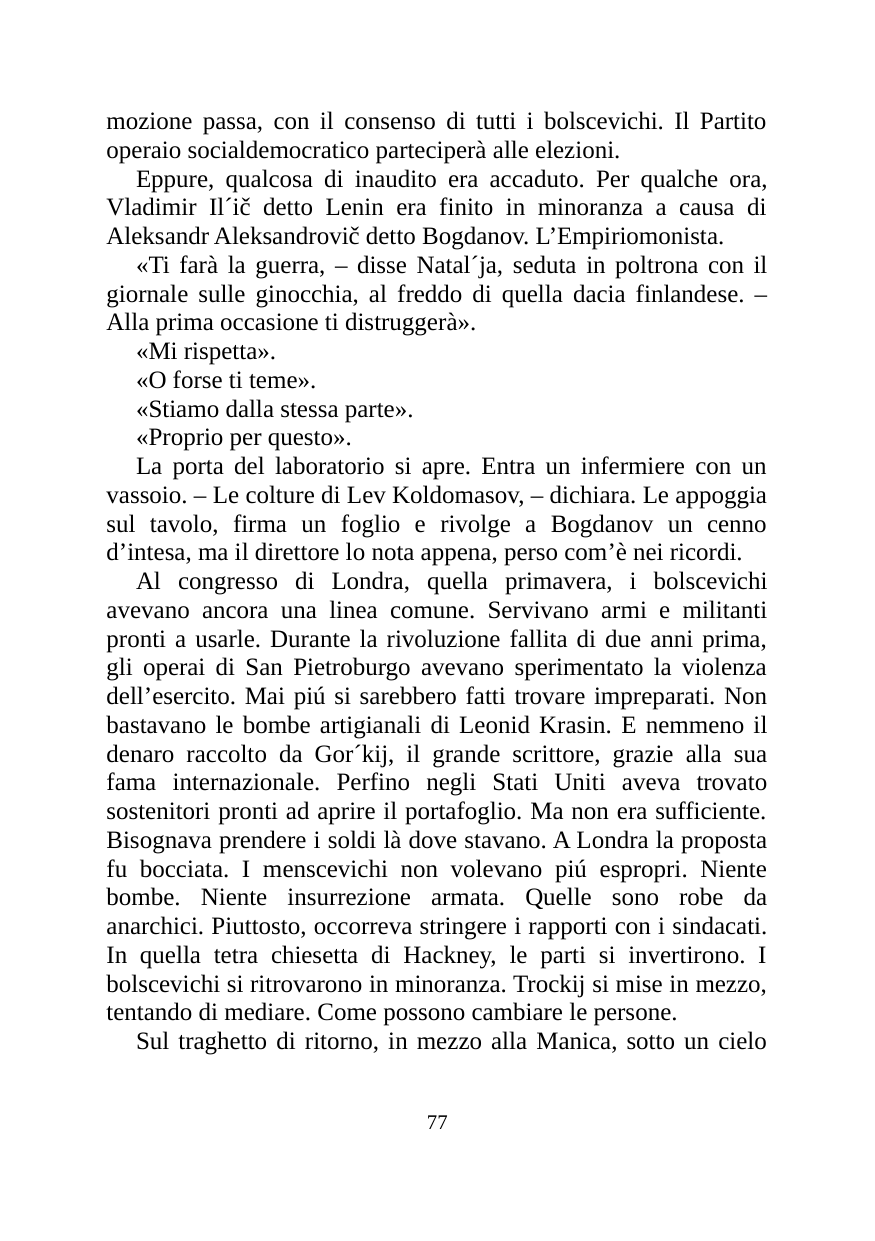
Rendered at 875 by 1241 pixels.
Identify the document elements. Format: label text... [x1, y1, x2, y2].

text «Proprio per questo». [106, 422, 768, 451]
text La porta del laboratorio si apre. Entra un infermiere con un vassoio. – Le colture di Lev Koldomasov, – dichiara. Le appoggia sul tavolo, firma un foglio e rivolge a Bogdanov un cenno d’intesa, ma il direttore lo nota appena, perso com’è nei ricordi. [106, 451, 768, 566]
text «O forse ti teme». [106, 365, 768, 394]
text Sul traghetto di ritorno, in mezzo alla Manica, sotto un cielo [106, 1026, 768, 1055]
text «Stiamo dalla stessa parte». [106, 394, 768, 422]
text mozione passa, con il consenso di tutti i bolscevichi. Il Partito operaio socialdemocratico parteciperà alle elezioni. [106, 106, 768, 164]
text «Ti farà la guerra, – disse Natal´ja, seduta in poltrona con il giornale sulle ginocchia, al freddo di quella dacia finlandese. – Alla prima occasione ti distruggerà». [106, 250, 768, 336]
text «Mi rispetta». [106, 336, 768, 365]
text Al congresso di Londra, quella primavera, i bolscevichi avevano ancora una linea comune. Servivano armi e militanti pronti a usarle. Durante la rivoluzione fallita di due anni prima, gli operai di San Pietroburgo avevano sperimentato la violenza dell’esercito. Mai piú si sarebbero fatti trovare impreparati. Non bastavano le bombe artigianali di Leonid Krasin. E nemmeno il denaro raccolto da Gor´kij, il grande scrittore, grazie alla sua fama internazionale. Perfino negli Stati Uniti aveva trovato sostenitori pronti ad aprire il portafoglio. Ma non era sufficiente. Bisognava prendere i soldi là dove stavano. A Londra la proposta fu bocciata. I menscevichi non volevano piú espropri. Niente bombe. Niente insurrezione armata. Quelle sono robe da anarchici. Piuttosto, occorreva stringere i rapporti con i sindacati. In quella tetra chiesetta di Hackney, le parti si invertirono. I bolscevichi si ritrovarono in minoranza. Trockij si mise in mezzo, tentando di mediare. Come possono cambiare le persone. [106, 566, 768, 1026]
text Eppure, qualcosa di inaudito era accaduto. Per qualche ora, Vladimir Il´ič detto Lenin era finito in minoranza a causa di Aleksandr Aleksandrovič detto Bogdanov. L’Empiriomonista. [106, 164, 768, 250]
